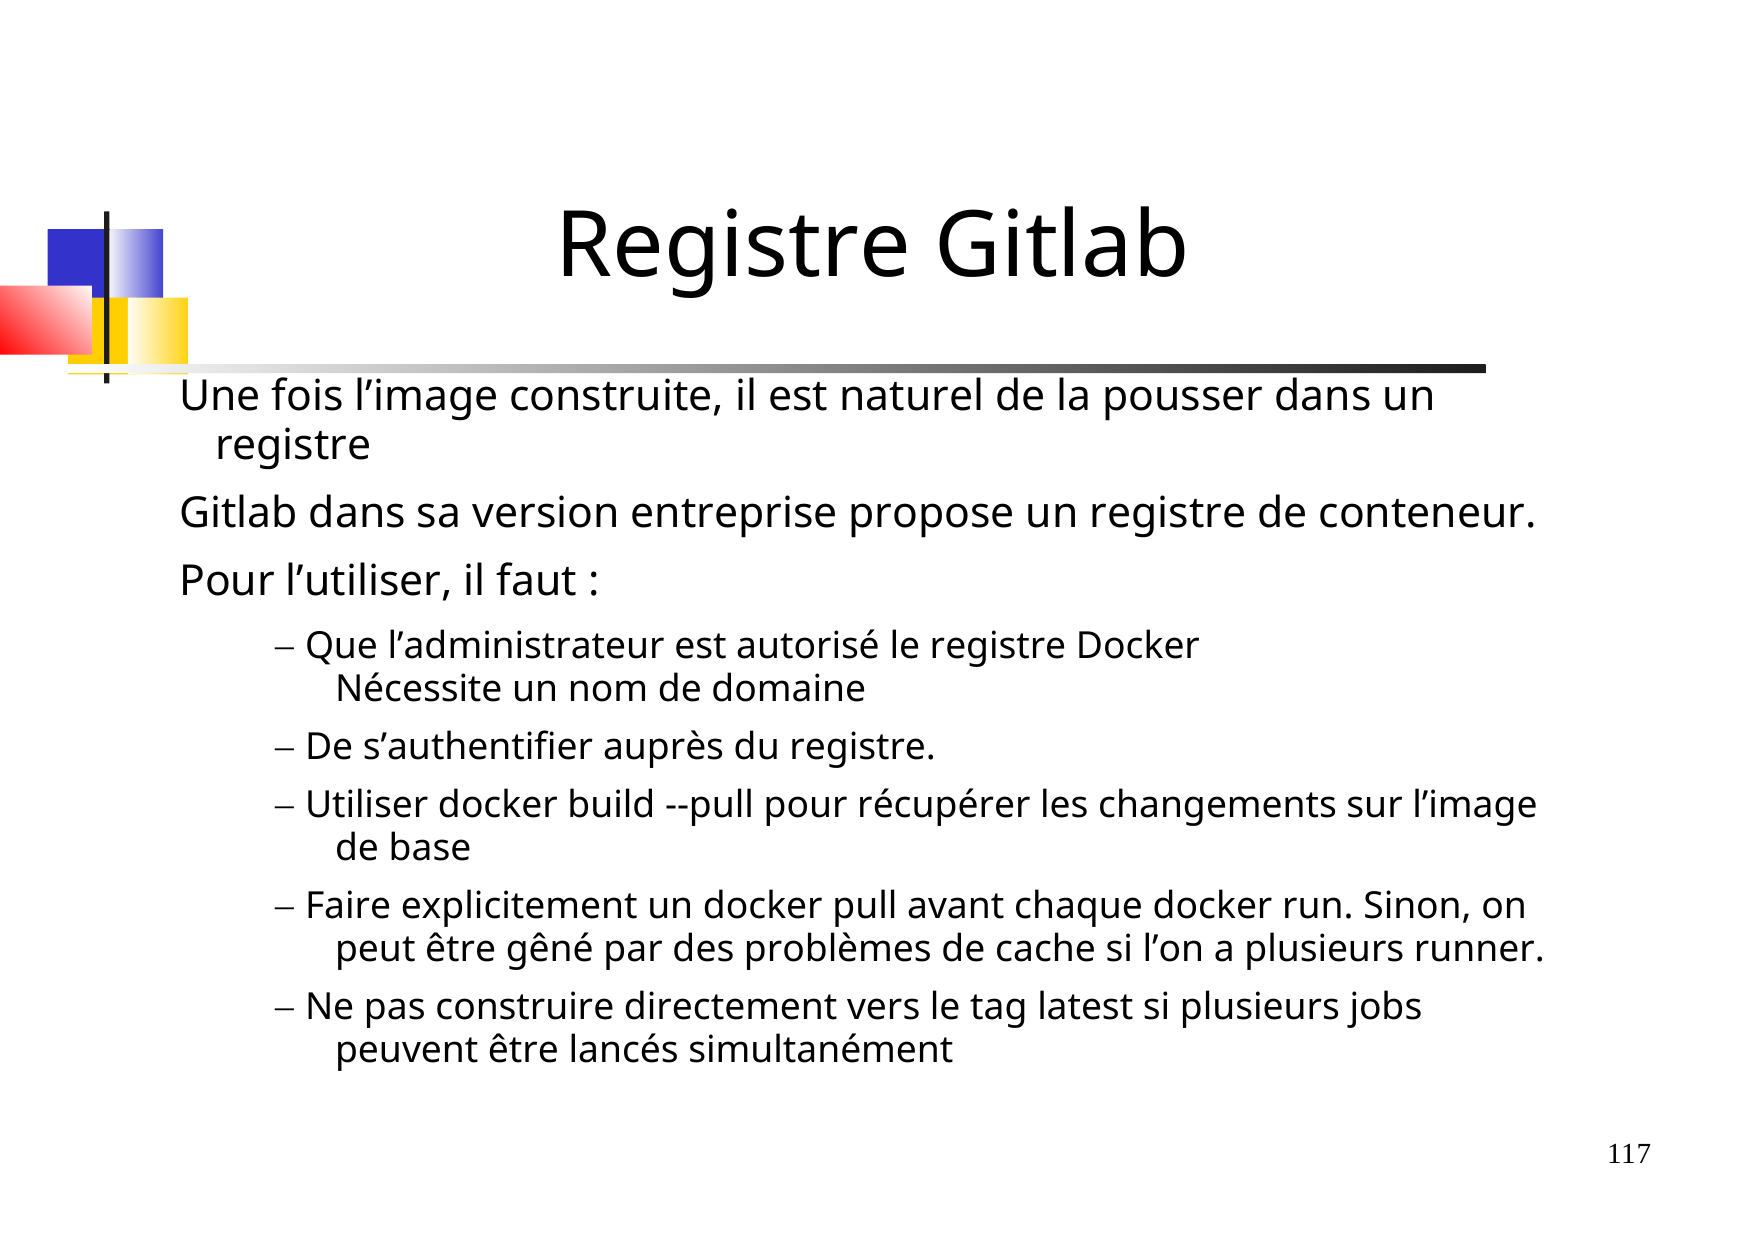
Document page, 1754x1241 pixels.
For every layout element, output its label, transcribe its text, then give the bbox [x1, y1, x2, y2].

title Registre Gitlab [179, 139, 1567, 351]
list Une fois l’image construite, il est naturel de la pousser dans un registre Gitlab dans sa version entreprise propose un registre de conteneur. Pour l’utiliser, il faut : Que l’administrateur est autorisé le registre Docker Nécessite un nom de domaine De s’authentifier auprès du registre. Utiliser docker build --pull pour récupérer les changements sur l’image de base Faire explicitement un docker pull avant chaque docker run. Sinon, on peut être gêné par des problèmes de cache si l’on a plusieurs runner. Ne pas construire directement vers le tag latest si plusieurs jobs peuvent être lancés simultanément [179, 371, 1567, 1091]
